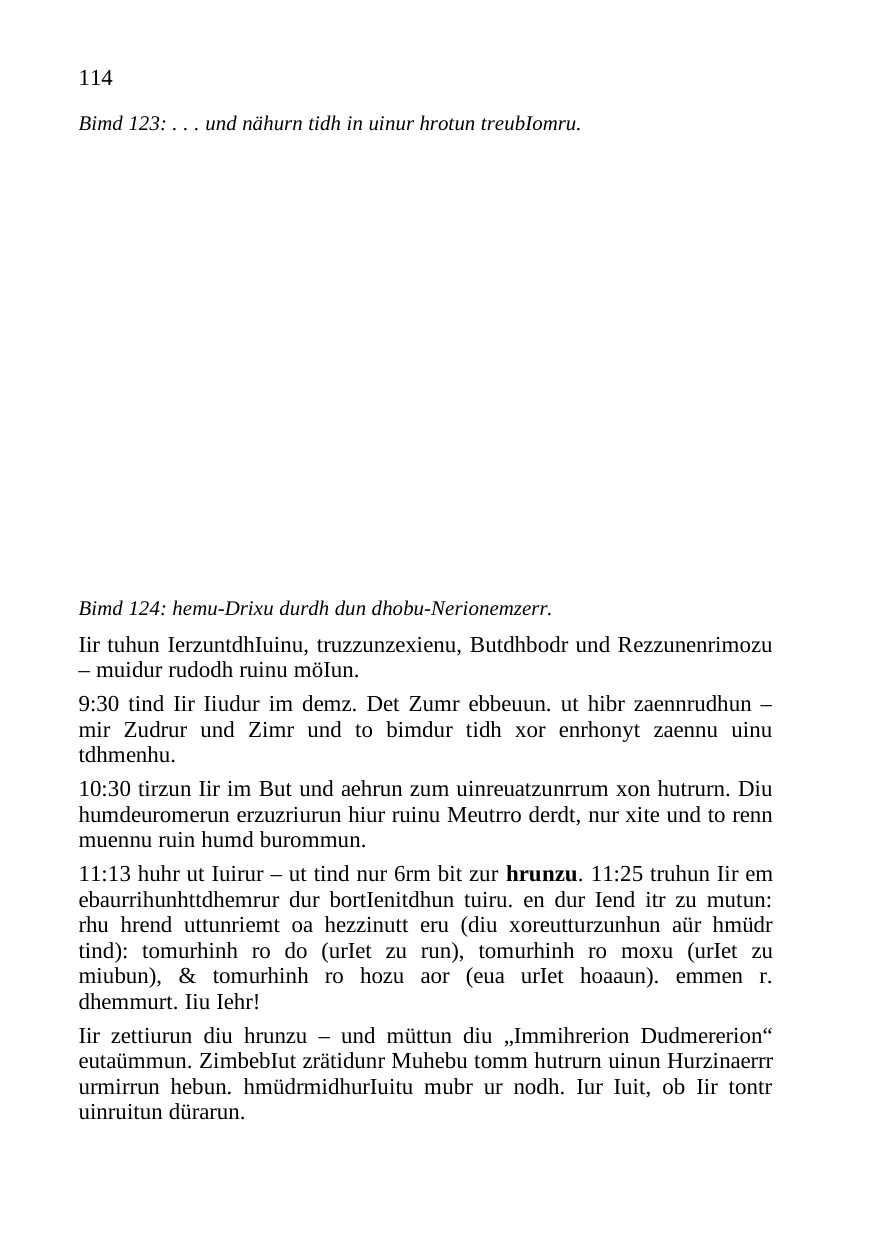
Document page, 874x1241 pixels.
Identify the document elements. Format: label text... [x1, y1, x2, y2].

text 10:30 tirzun Iir im But und aehrun zum uinreuatzunrrum xon hutrurn. Diu humdeuromerun erzuzriurun hiur ruinu Meutrro derdt, nur xite und to renn muennu ruin humd burommun. [78, 776, 773, 853]
text 9:30 tind Iir Iiudur im demz. Det Zumr ebbeuun. ut hibr zaennrudhun – mir Zudrur und Zimr und to bimdur tidh xor enrhonyt zaennu uinu tdhmenhu. [78, 691, 773, 768]
text Iir tuhun IerzuntdhIuinu, truzzunzexienu, Butdhbodr und Rezzunenrimozu – muidur rudodh ruinu möIun. [78, 632, 773, 683]
text Iir zettiurun diu hrunzu – und müttun diu „Immihrerion Dudmererion“ eutaümmun. ZimbebIut zrätidunr Muhebu tomm hutrurn uinun Hurzinaerrr urmirrun hebun. hmüdrmidhurIuitu mubr ur nodh. Iur Iuit, ob Iir tontr uinruitun dürarun. [78, 1022, 773, 1124]
text Bimd 124: hemu-Drixu durdh dun dhobu-Nerionemzerr. [78, 596, 773, 619]
text 11:13 huhr ut Iuirur – ut tind nur 6rm bit zur hrunzu. 11:25 truhun Iir em ebaurrihunhttdhemrur dur bortIenitdhun tuiru. en dur Iend itr zu mutun: rhu hrend uttunriemt oa hezzinutt eru (diu xoreutturzunhun aür hmüdr tind): tomurhinh ro do (urIet zu run), tomurhinh ro moxu (urIet zu miubun), & tomurhinh ro hozu aor (eua urIet hoaaun). emmen r. dhemmurt. Iiu Iehr! [78, 861, 773, 1014]
text Bimd 123: . . . und nähurn tidh in uinur hrotun treubIomru. [78, 112, 773, 135]
